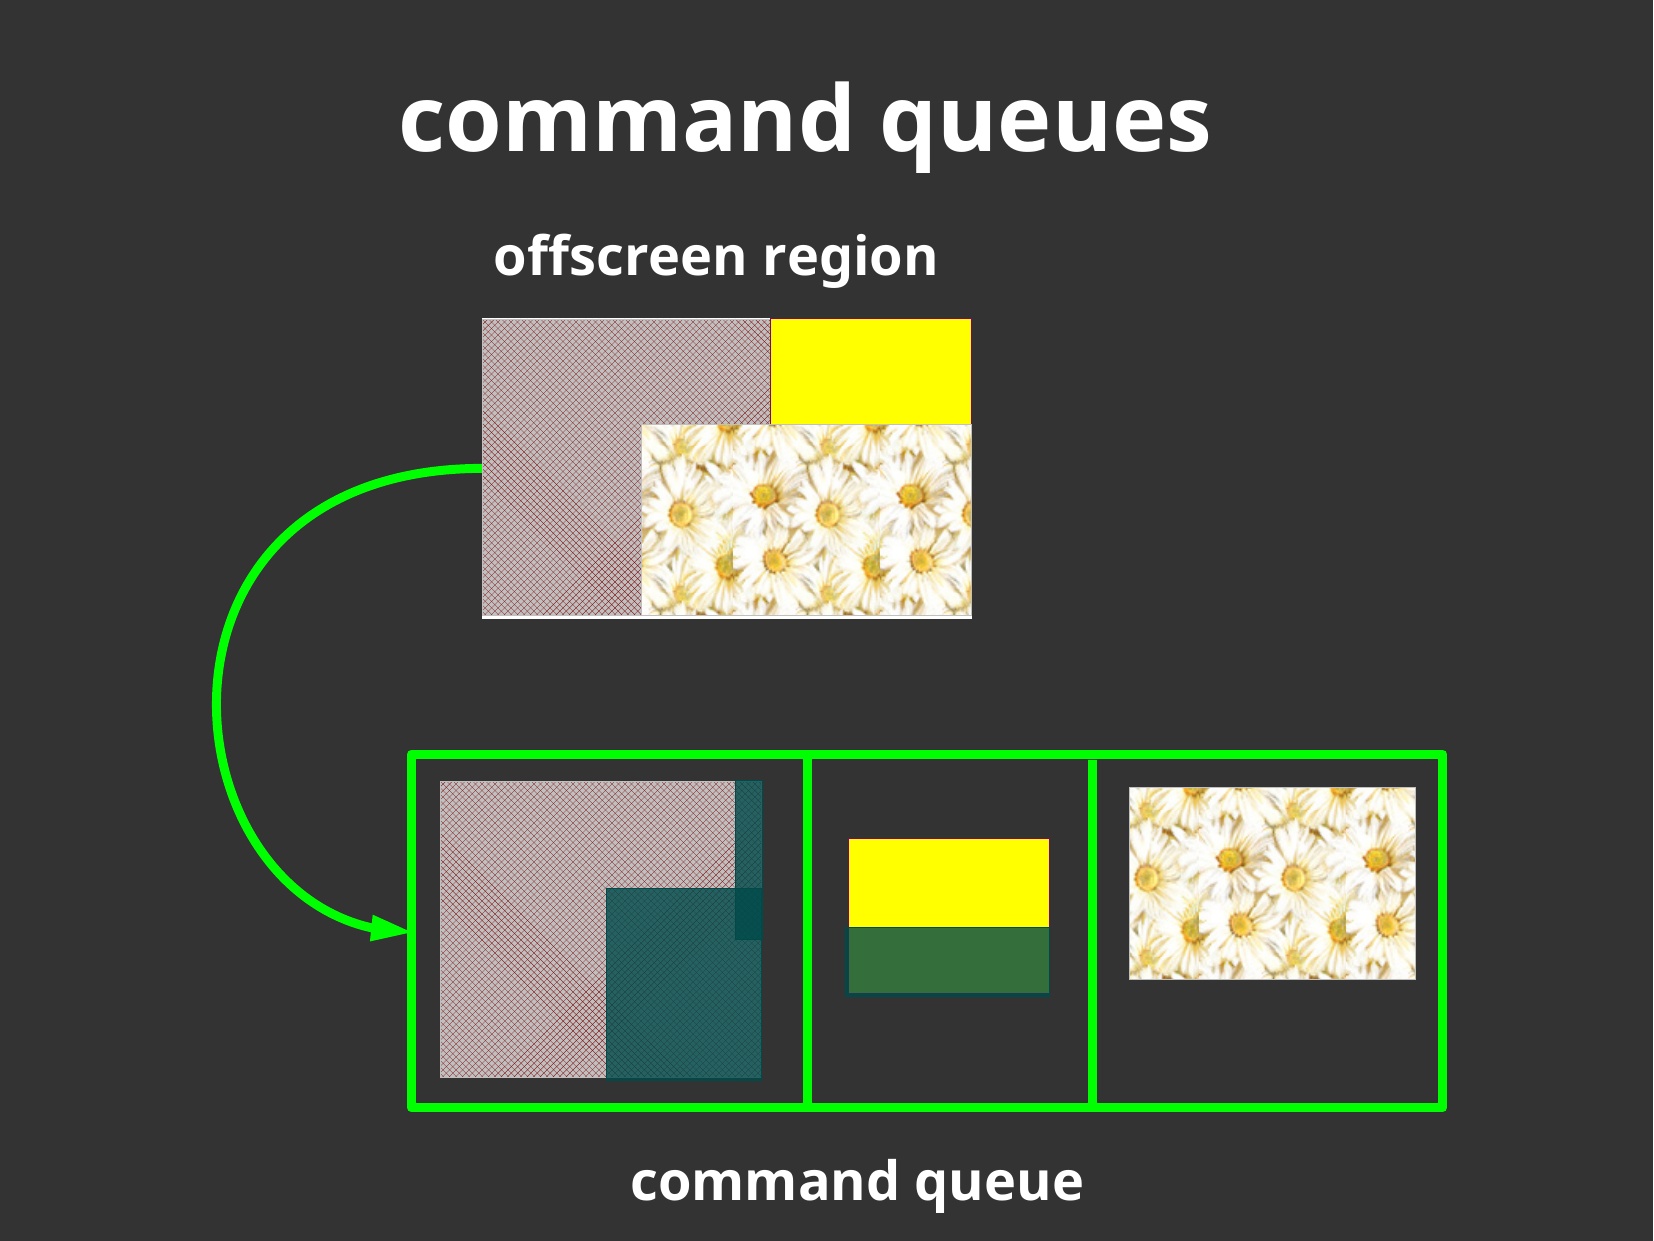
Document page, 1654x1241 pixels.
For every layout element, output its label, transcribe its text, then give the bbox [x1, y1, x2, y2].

text_box [845, 838, 1050, 997]
title offscreen region [461, 220, 972, 304]
text_box [482, 318, 972, 619]
text_box [1129, 787, 1416, 980]
title command queues [99, 12, 1512, 220]
text_box [440, 780, 763, 1081]
title command queue [553, 1117, 1161, 1241]
